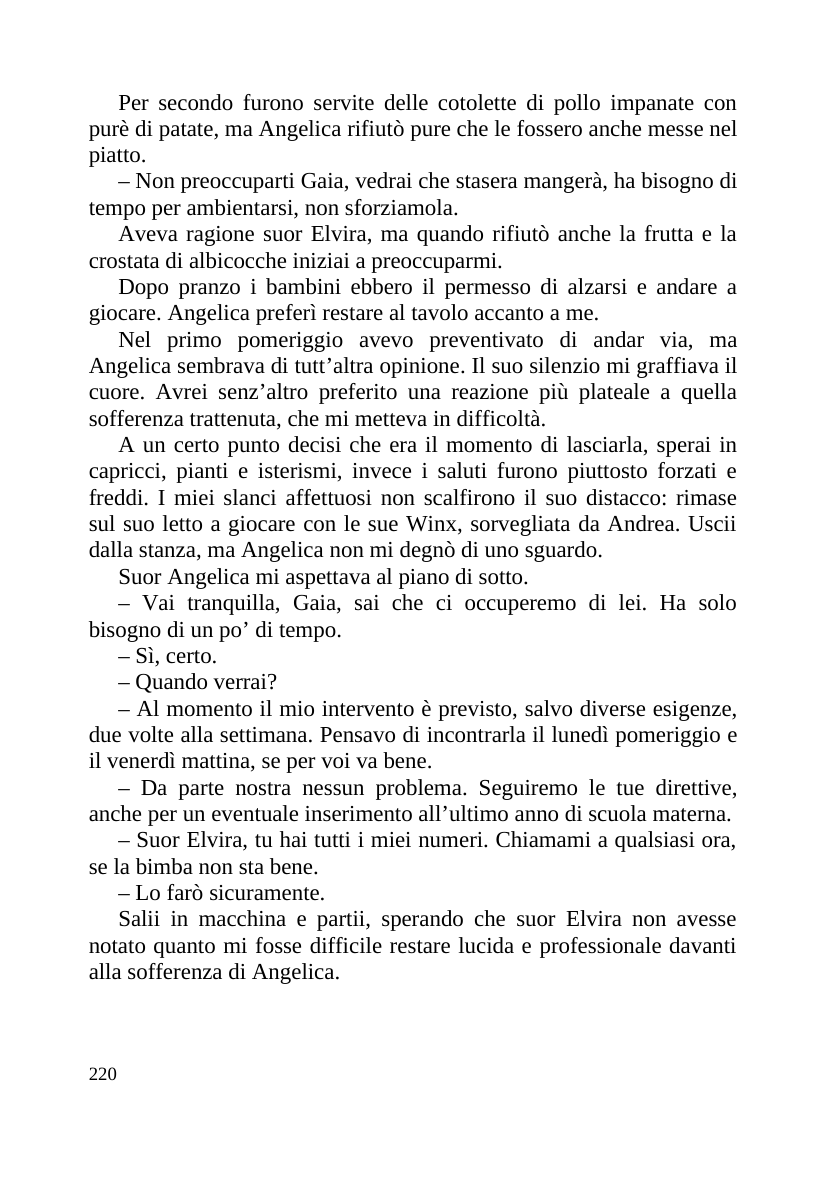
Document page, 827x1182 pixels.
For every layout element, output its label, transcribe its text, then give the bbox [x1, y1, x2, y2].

text Suor Angelica mi aspettava al piano di sotto. [88, 563, 738, 589]
text – Suor Elvira, tu hai tutti i miei numeri. Chiamami a qualsiasi ora, se la bimba non sta bene. [88, 826, 738, 879]
text Nel primo pomeriggio avevo preventivato di andar via, ma Angelica sembrava di tutt’altra opinione. Il suo silenzio mi graffiava il cuore. Avrei senz’altro preferito una reazione più plateale a quella sofferenza trattenuta, che mi metteva in difficoltà. [88, 326, 738, 431]
text – Sì, certo. [88, 642, 738, 668]
text – Quando verrai? [88, 668, 738, 695]
text – Da parte nostra nessun problema. Seguiremo le tue direttive, anche per un eventuale inserimento all’ultimo anno di scuola materna. [88, 774, 738, 826]
text Aveva ragione suor Elvira, ma quando rifiutò anche la frutta e la crostata di albicocche iniziai a preoccuparmi. [88, 220, 738, 273]
text Salii in macchina e partii, sperando che suor Elvira non avesse notato quanto mi fosse difficile restare lucida e professionale davanti alla sofferenza di Angelica. [88, 906, 738, 984]
text A un certo punto decisi che era il momento di lasciarla, sperai in capricci, pianti e isterismi, invece i saluti furono piuttosto forzati e freddi. I miei slanci affettuosi non scalfirono il suo distacco: rimase sul suo letto a giocare con le sue Winx, sorvegliata da Andrea. Uscii dalla stanza, ma Angelica non mi degnò di uno sguardo. [88, 431, 738, 563]
text – Vai tranquilla, Gaia, sai che ci occuperemo di lei. Ha solo bisogno di un po’ di tempo. [88, 589, 738, 642]
text – Non preoccuparti Gaia, vedrai che stasera mangerà, ha bisogno di tempo per ambientarsi, non sforziamola. [88, 168, 738, 220]
text Dopo pranzo i bambini ebbero il permesso di alzarsi e andare a giocare. Angelica preferì restare al tavolo accanto a me. [88, 273, 738, 326]
text Per secondo furono servite delle cotolette di pollo impanate con purè di patate, ma Angelica rifiutò pure che le fossero anche messe nel piatto. [88, 88, 738, 168]
text – Lo farò sicuramente. [88, 879, 738, 906]
text – Al momento il mio intervento è previsto, salvo diverse esigenze, due volte alla settimana. Pensavo di incontrarla il lunedì pomeriggio e il venerdì mattina, se per voi va bene. [88, 695, 738, 774]
